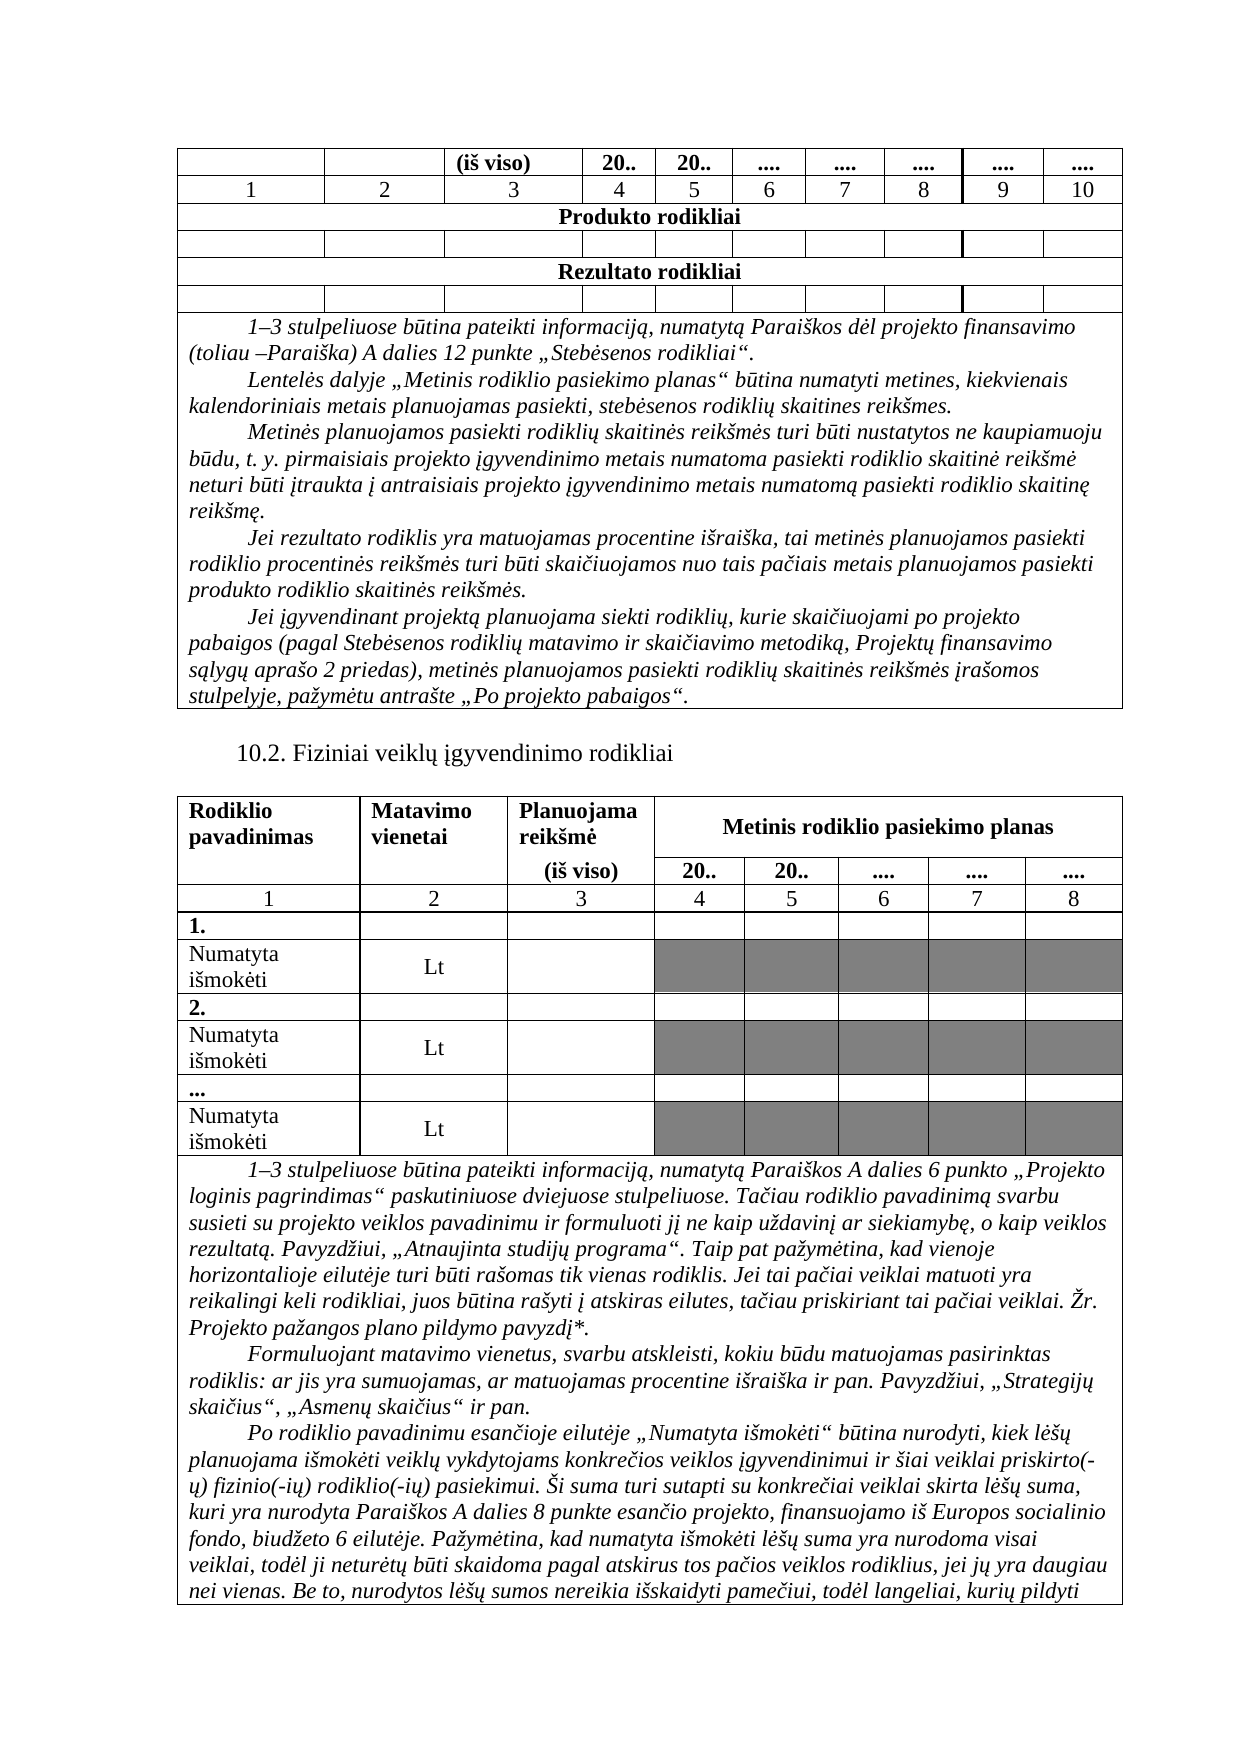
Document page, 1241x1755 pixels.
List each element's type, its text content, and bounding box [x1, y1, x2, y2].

table_cell [839, 940, 928, 992]
table_cell [839, 1102, 928, 1155]
table_header [178, 149, 324, 175]
table_cell 3 [508, 885, 654, 911]
table_cell [583, 286, 655, 312]
table_cell [733, 231, 805, 257]
table_cell [1026, 913, 1122, 939]
table_cell [745, 1102, 838, 1155]
table_cell [445, 231, 582, 257]
table_cell [745, 994, 838, 1020]
table_cell [361, 994, 507, 1020]
table_cell 6 [839, 885, 928, 911]
table_cell [508, 1102, 654, 1155]
table_cell [885, 231, 961, 257]
table_cell [839, 913, 928, 939]
table_cell [1044, 286, 1122, 312]
table_cell [964, 286, 1043, 312]
table_cell 1 [178, 885, 359, 911]
table_cell 20.. [656, 149, 732, 175]
table_cell [1026, 1075, 1122, 1101]
table_cell [733, 286, 805, 312]
table_cell 20.. [655, 858, 744, 884]
table_cell 1 [178, 176, 324, 202]
table_cell [745, 1075, 838, 1101]
table_cell [1026, 994, 1122, 1020]
table_cell .... [929, 858, 1025, 884]
table_cell Numatyta išmokėti [178, 1102, 359, 1155]
table_cell [839, 994, 928, 1020]
table_cell 7 [929, 885, 1025, 911]
table_cell [1026, 940, 1122, 992]
table_cell [745, 1021, 838, 1074]
table_cell [929, 1075, 1025, 1101]
table_cell 1–3 stulpeliuose būtina pateikti informaciją, numatytą Paraiškos dėl projekto finansavimo (toliau –Paraiška) A dalies 12 punkte „Stebėsenos rodikliai“. Lentelės dalyje „Metinis rodiklio pasiekimo planas“ būtina numatyti metines, kiekvienais kalendoriniais metais planuojamas pasiekti, stebėsenos rodiklių skaitines reikšmes. Metinės planuojamos pasiekti rodiklių skaitinės reikšmės turi būti nustatytos ne kaupiamuoju būdu, t. y. pirmaisiais projekto įgyvendinimo metais numatoma pasiekti rodiklio skaitinė reikšmė neturi būti įtraukta į antraisiais projekto įgyvendinimo metais numatomą pasiekti rodiklio skaitinę reikšmę. Jei rezultato rodiklis yra matuojamas procentine išraiška, tai metinės planuojamos pasiekti rodiklio procentinės reikšmės turi būti skaičiuojamos nuo tais pačiais metais planuojamos pasiekti produkto rodiklio skaitinės reikšmės. Jei įgyvendinant projektą planuojama siekti rodiklių, kurie skaičiuojami po projekto pabaigos (pagal Stebėsenos rodiklių matavimo ir skaičiavimo metodiką, Projektų finansavimo sąlygų aprašo 2 priedas), metinės planuojamos pasiekti rodiklių skaitinės reikšmės įrašomos stulpelyje, pažymėtu antrašte „Po projekto pabaigos“. [178, 313, 1122, 708]
table_cell [655, 1075, 744, 1101]
table_cell [964, 231, 1043, 257]
table_cell 20.. [583, 149, 655, 175]
table_cell (iš viso) [508, 857, 654, 884]
table_cell .... [885, 149, 961, 175]
table_cell .... [1026, 858, 1122, 884]
table_cell [1026, 1021, 1122, 1074]
table_cell Lt [361, 940, 507, 992]
table_cell ... [178, 1075, 359, 1101]
table_header Rodiklio pavadinimas [178, 797, 359, 884]
table_cell [839, 1021, 928, 1074]
table_cell .... [733, 149, 805, 175]
table_cell [929, 913, 1025, 939]
table_cell .... [1044, 149, 1122, 175]
table_cell [178, 286, 324, 312]
table_cell [1026, 1102, 1122, 1155]
table_cell [655, 1021, 744, 1074]
table_cell [508, 1021, 654, 1074]
table_cell [1044, 231, 1122, 257]
table_cell [806, 286, 884, 312]
table_cell 1–3 stulpeliuose būtina pateikti informaciją, numatytą Paraiškos A dalies 6 punkto „Projekto loginis pagrindimas“ paskutiniuose dviejuose stulpeliuose. Tačiau rodiklio pavadinimą svarbu susieti su projekto veiklos pavadinimu ir formuluoti jį ne kaip uždavinį ar siekiamybę, o kaip veiklos rezultatą. Pavyzdžiui, „Atnaujinta studijų programa“. Taip pat pažymėtina, kad vienoje horizontalioje eilutėje turi būti rašomas tik vienas rodiklis. Jei tai pačiai veiklai matuoti yra reikalingi keli rodikliai, juos būtina rašyti į atskiras eilutes, tačiau priskiriant tai pačiai veiklai. Žr. Projekto pažangos plano pildymo pavyzdį*. Formuluojant matavimo vienetus, svarbu atskleisti, kokiu būdu matuojamas pasirinktas rodiklis: ar jis yra sumuojamas, ar matuojamas procentine išraiška ir pan. Pavyzdžiui, „Strategijų skaičius“, „Asmenų skaičius“ ir pan. Po rodiklio pavadinimu esančioje eilutėje „Numatyta išmokėti“ būtina nurodyti, kiek lėšų planuojama išmokėti veiklų vykdytojams konkrečios veiklos įgyvendinimui ir šiai veiklai priskirto(-ų) fizinio(-ių) rodiklio(-ių) pasiekimui. Ši suma turi sutapti su konkrečiai veiklai skirta lėšų suma, kuri yra nurodyta Paraiškos A dalies 8 punkte esančio projekto, finansuojamo iš Europos socialinio fondo, biudžeto 6 eilutėje. Pažymėtina, kad numatyta išmokėti lėšų suma yra nurodoma visai veiklai, todėl ji neturėtų būti skaidoma pagal atskirus tos pačios veiklos rodiklius, jei jų yra daugiau nei vienas. Be to, nurodytos lėšų sumos nereikia išskaidyti pamečiui, todėl langeliai, kurių pildyti [178, 1156, 1122, 1604]
table_cell [583, 231, 655, 257]
text 10.2. Fiziniai veiklų įgyvendinimo rodikliai [177, 738, 1122, 767]
table_cell [178, 231, 324, 257]
table_cell [445, 286, 582, 312]
table_cell Produkto rodikliai [178, 204, 1122, 230]
table_cell [508, 913, 654, 939]
table_cell [325, 286, 444, 312]
table_cell [508, 994, 654, 1020]
table_cell [361, 1075, 507, 1101]
table_cell [655, 913, 744, 939]
table_cell .... [806, 149, 884, 175]
table_cell [656, 286, 732, 312]
table_cell [508, 940, 654, 992]
table_cell [929, 1021, 1025, 1074]
table_cell 2. [178, 994, 359, 1020]
table_cell Numatyta išmokėti [178, 1021, 359, 1074]
table_cell [929, 1102, 1025, 1155]
table_cell [656, 231, 732, 257]
table_cell 10 [1044, 176, 1122, 202]
table_cell 9 [964, 176, 1043, 202]
table_cell [655, 1102, 744, 1155]
table_cell Lt [361, 1102, 507, 1155]
table_cell [929, 994, 1025, 1020]
table_cell .... [839, 858, 928, 884]
table_cell [655, 994, 744, 1020]
table_cell 7 [806, 176, 884, 202]
table_cell [361, 913, 507, 939]
table_header Metinis rodiklio pasiekimo planas [655, 797, 1122, 857]
table_cell 8 [1026, 885, 1122, 911]
table_cell Numatyta išmokėti [178, 940, 359, 992]
table_cell [885, 286, 961, 312]
table_cell [839, 1075, 928, 1101]
table_cell 8 [885, 176, 961, 202]
table_header [325, 149, 444, 175]
table_cell 5 [656, 176, 732, 202]
table_cell 6 [733, 176, 805, 202]
table_cell 3 [445, 176, 582, 202]
table_cell (iš viso) [445, 149, 582, 175]
table_cell 4 [655, 885, 744, 911]
table_cell [806, 231, 884, 257]
table_cell [508, 1075, 654, 1101]
table_cell 1. [178, 913, 359, 939]
table_cell 20.. [745, 858, 838, 884]
table_cell [655, 940, 744, 992]
table_cell 2 [325, 176, 444, 202]
table_cell 4 [583, 176, 655, 202]
table_cell [745, 940, 838, 992]
table_cell [745, 913, 838, 939]
table_header Planuojama reikšmė [508, 797, 654, 857]
table_cell Rezultato rodikliai [178, 258, 1122, 284]
table_cell .... [964, 149, 1043, 175]
table_cell [929, 940, 1025, 992]
table_cell [325, 231, 444, 257]
table_cell 5 [745, 885, 838, 911]
table_header Matavimo vienetai [361, 797, 507, 884]
table_cell Lt [361, 1021, 507, 1074]
table_cell 2 [361, 885, 507, 911]
